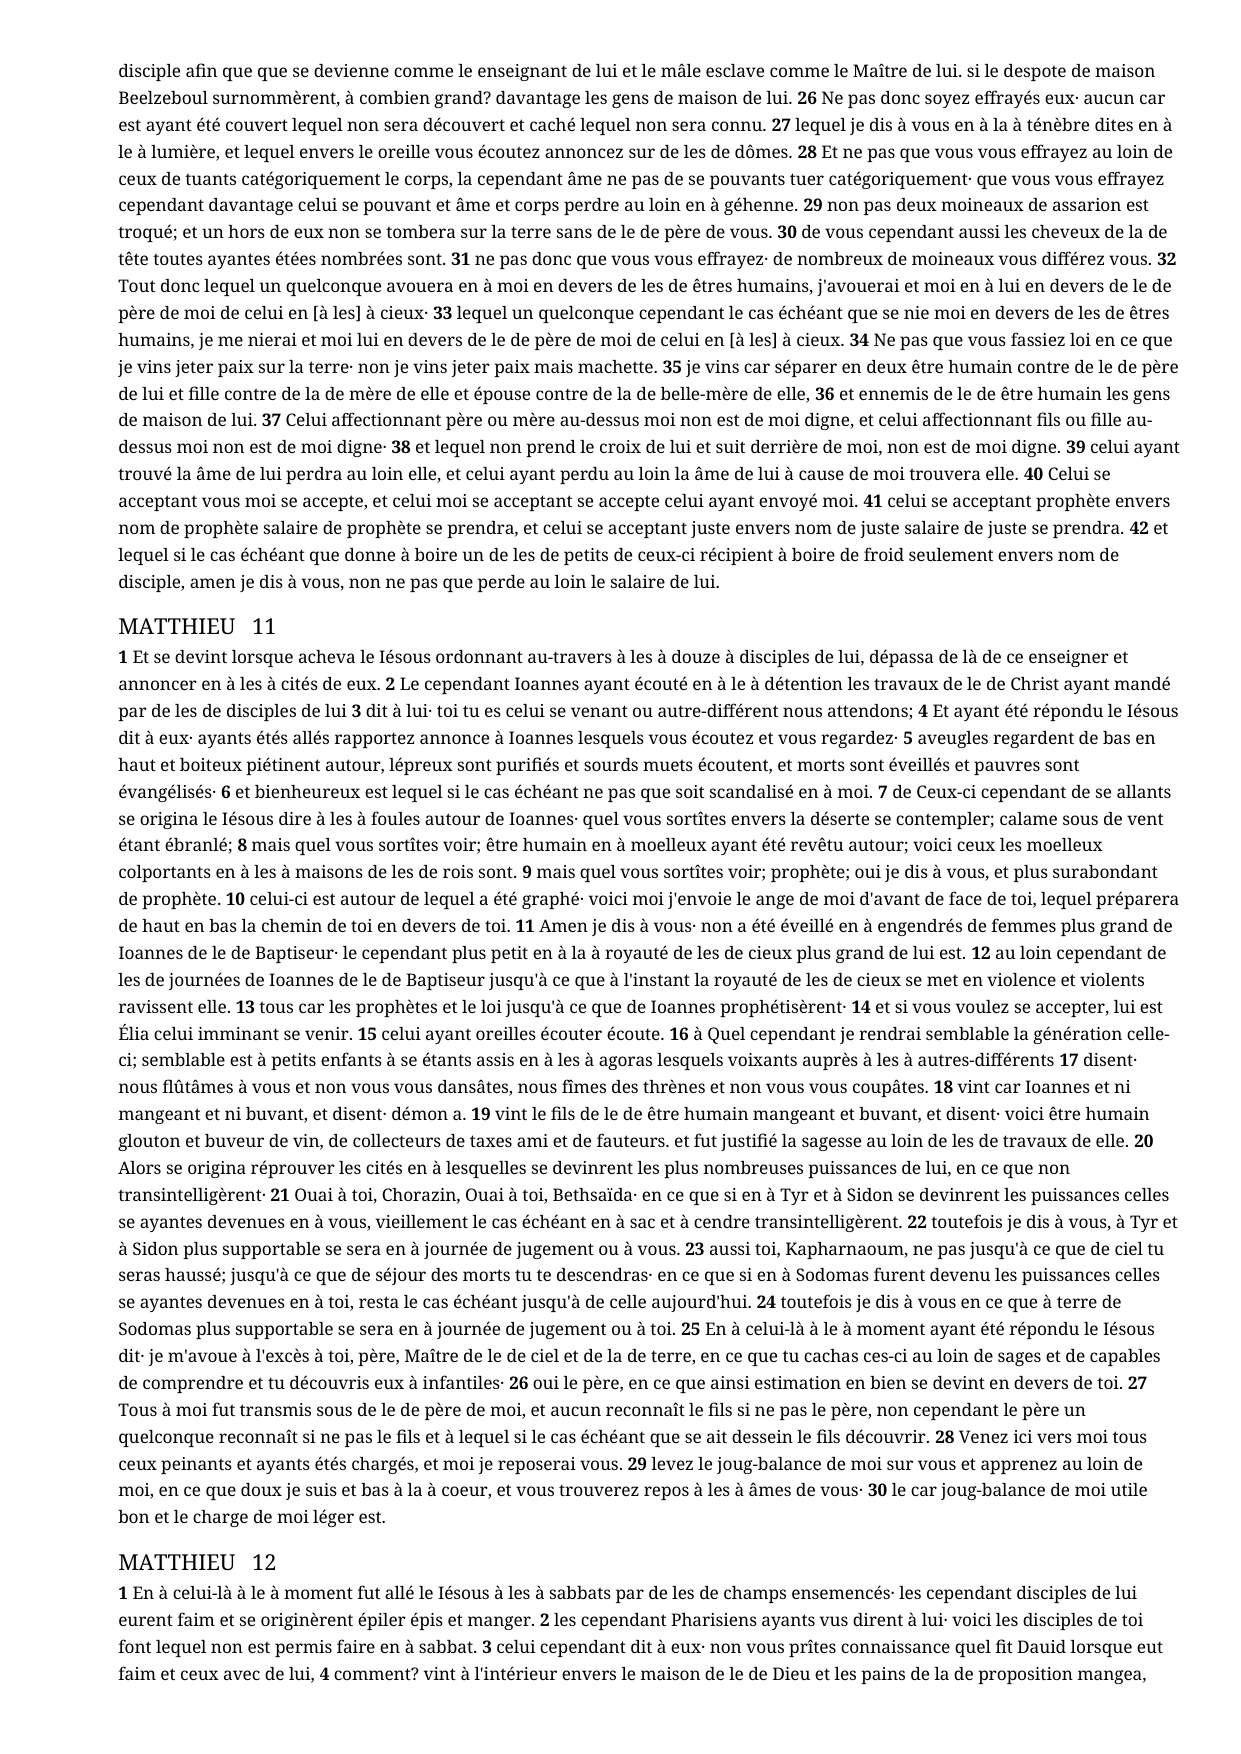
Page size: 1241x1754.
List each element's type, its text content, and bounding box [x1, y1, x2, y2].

text 1 En à celui-là à le à moment fut allé le Iésous à les à sabbats par de les de champs ensemencés· les cependant disciples de lui eurent faim et se originèrent épiler épis et manger. 2 les cependant Pharisiens ayants vus dirent à lui· voici les disciples de toi font lequel non est permis faire en à sabbat. 3 celui cependant dit à eux· non vous prîtes connaissance quel fit Dauid lorsque eut faim et ceux avec de lui, 4 comment? vint à l'intérieur envers le maison de le de Dieu et les pains de la de proposition mangea, [118, 1581, 1181, 1685]
text disciple afin que que se devienne comme le enseignant de lui et le mâle esclave comme le Maître de lui. si le despote de maison Beelzeboul surnommèrent, à combien grand? davantage les gens de maison de lui. 26 Ne pas donc soyez effrayés eux· aucun car est ayant été couvert lequel non sera découvert et caché lequel non sera connu. 27 lequel je dis à vous en à la à ténèbre dites en à le à lumière, et lequel envers le oreille vous écoutez annoncez sur de les de dômes. 28 Et ne pas que vous vous effrayez au loin de ceux de tuants catégoriquement le corps, la cependant âme ne pas de se pouvants tuer catégoriquement· que vous vous effrayez cependant davantage celui se pouvant et âme et corps perdre au loin en à géhenne. 29 non pas deux moineaux de assarion est troqué; et un hors de eux non se tombera sur la terre sans de le de père de vous. 30 de vous cependant aussi les cheveux de la de tête toutes ayantes étées nombrées sont. 31 ne pas donc que vous vous effrayez· de nombreux de moineaux vous différez vous. 32 Tout donc lequel un quelconque avouera en à moi en devers de les de êtres humains, j'avouerai et moi en à lui en devers de le de père de moi de celui en [à les] à cieux· 33 lequel un quelconque cependant le cas échéant que se nie moi en devers de les de êtres humains, je me nierai et moi lui en devers de le de père de moi de celui en [à les] à cieux. 34 Ne pas que vous fassiez loi en ce que je vins jeter paix sur la terre· non je vins jeter paix mais machette. 35 je vins car séparer en deux être humain contre de le de père de lui et fille contre de la de mère de elle et épouse contre de la de belle-mère de elle, 36 et ennemis de le de être humain les gens de maison de lui. 37 Celui affectionnant père ou mère au-dessus moi non est de moi digne, et celui affectionnant fils ou fille au-dessus moi non est de moi digne· 38 et lequel non prend le croix de lui et suit derrière de moi, non est de moi digne. 39 celui ayant trouvé la âme de lui perdra au loin elle, et celui ayant perdu au loin la âme de lui à cause de moi trouvera elle. 40 Celui se acceptant vous moi se accepte, et celui moi se acceptant se accepte celui ayant envoyé moi. 41 celui se acceptant prophète envers nom de prophète salaire de prophète se prendra, et celui se acceptant juste envers nom de juste salaire de juste se prendra. 42 et lequel si le cas échéant que donne à boire un de les de petits de ceux-ci récipient à boire de froid seulement envers nom de disciple, amen je dis à vous, non ne pas que perde au loin le salaire de lui. [118, 59, 1181, 593]
text MATTHIEU 11 [118, 611, 1181, 641]
text 1 Et se devint lorsque acheva le Iésous ordonnant au-travers à les à douze à disciples de lui, dépassa de là de ce enseigner et annoncer en à les à cités de eux. 2 Le cependant Ioannes ayant écouté en à le à détention les travaux de le de Christ ayant mandé par de les de disciples de lui 3 dit à lui· toi tu es celui se venant ou autre-différent nous attendons; 4 Et ayant été répondu le Iésous dit à eux· ayants étés allés rapportez annonce à Ioannes lesquels vous écoutez et vous regardez· 5 aveugles regardent de bas en haut et boiteux piétinent autour, lépreux sont purifiés et sourds muets écoutent, et morts sont éveillés et pauvres sont évangélisés· 6 et bienheureux est lequel si le cas échéant ne pas que soit scandalisé en à moi. 7 de Ceux-ci cependant de se allants se origina le Iésous dire à les à foules autour de Ioannes· quel vous sortîtes envers la déserte se contempler; calame sous de vent étant ébranlé; 8 mais quel vous sortîtes voir; être humain en à moelleux ayant été revêtu autour; voici ceux les moelleux colportants en à les à maisons de les de rois sont. 9 mais quel vous sortîtes voir; prophète; oui je dis à vous, et plus surabondant de prophète. 10 celui-ci est autour de lequel a été graphé· voici moi j'envoie le ange de moi d'avant de face de toi, lequel préparera de haut en bas la chemin de toi en devers de toi. 11 Amen je dis à vous· non a été éveillé en à engendrés de femmes plus grand de Ioannes de le de Baptiseur· le cependant plus petit en à la à royauté de les de cieux plus grand de lui est. 12 au loin cependant de les de journées de Ioannes de le de Baptiseur jusqu'à ce que à l'instant la royauté de les de cieux se met en violence et violents ravissent elle. 13 tous car les prophètes et le loi jusqu'à ce que de Ioannes prophétisèrent· 14 et si vous voulez se accepter, lui est Élia celui imminant se venir. 15 celui ayant oreilles écouter écoute. 16 à Quel cependant je rendrai semblable la génération celle-ci; semblable est à petits enfants à se étants assis en à les à agoras lesquels voixants auprès à les à autres-différents 17 disent· nous flûtâmes à vous et non vous vous dansâtes, nous fîmes des thrènes et non vous vous coupâtes. 18 vint car Ioannes et ni mangeant et ni buvant, et disent· démon a. 19 vint le fils de le de être humain mangeant et buvant, et disent· voici être humain glouton et buveur de vin, de collecteurs de taxes ami et de fauteurs. et fut justifié la sagesse au loin de les de travaux de elle. 20 Alors se origina réprouver les cités en à lesquelles se devinrent les plus nombreuses puissances de lui, en ce que non transintelligèrent· 21 Ouai à toi, Chorazin, Ouai à toi, Bethsaïda· en ce que si en à Tyr et à Sidon se devinrent les puissances celles se ayantes devenues en à vous, vieillement le cas échéant en à sac et à cendre transintelligèrent. 22 toutefois je dis à vous, à Tyr et à Sidon plus supportable se sera en à journée de jugement ou à vous. 23 aussi toi, Kapharnaoum, ne pas jusqu'à ce que de ciel tu seras haussé; jusqu'à ce que de séjour des morts tu te descendras· en ce que si en à Sodomas furent devenu les puissances celles se ayantes devenues en à toi, resta le cas échéant jusqu'à de celle aujourd'hui. 24 toutefois je dis à vous en ce que à terre de Sodomas plus supportable se sera en à journée de jugement ou à toi. 25 En à celui-là à le à moment ayant été répondu le Iésous dit· je m'avoue à l'excès à toi, père, Maître de le de ciel et de la de terre, en ce que tu cachas ces-ci au loin de sages et de capables de comprendre et tu découvris eux à infantiles· 26 oui le père, en ce que ainsi estimation en bien se devint en devers de toi. 27 Tous à moi fut transmis sous de le de père de moi, et aucun reconnaît le fils si ne pas le père, non cependant le père un quelconque reconnaît si ne pas le fils et à lequel si le cas échéant que se ait dessein le fils découvrir. 28 Venez ici vers moi tous ceux peinants et ayants étés chargés, et moi je reposerai vous. 29 levez le joug-balance de moi sur vous et apprenez au loin de moi, en ce que doux je suis et bas à la à coeur, et vous trouverez repos à les à âmes de vous· 30 le car joug-balance de moi utile bon et le charge de moi léger est. [118, 645, 1181, 1529]
text MATTHIEU 12 [118, 1547, 1181, 1577]
